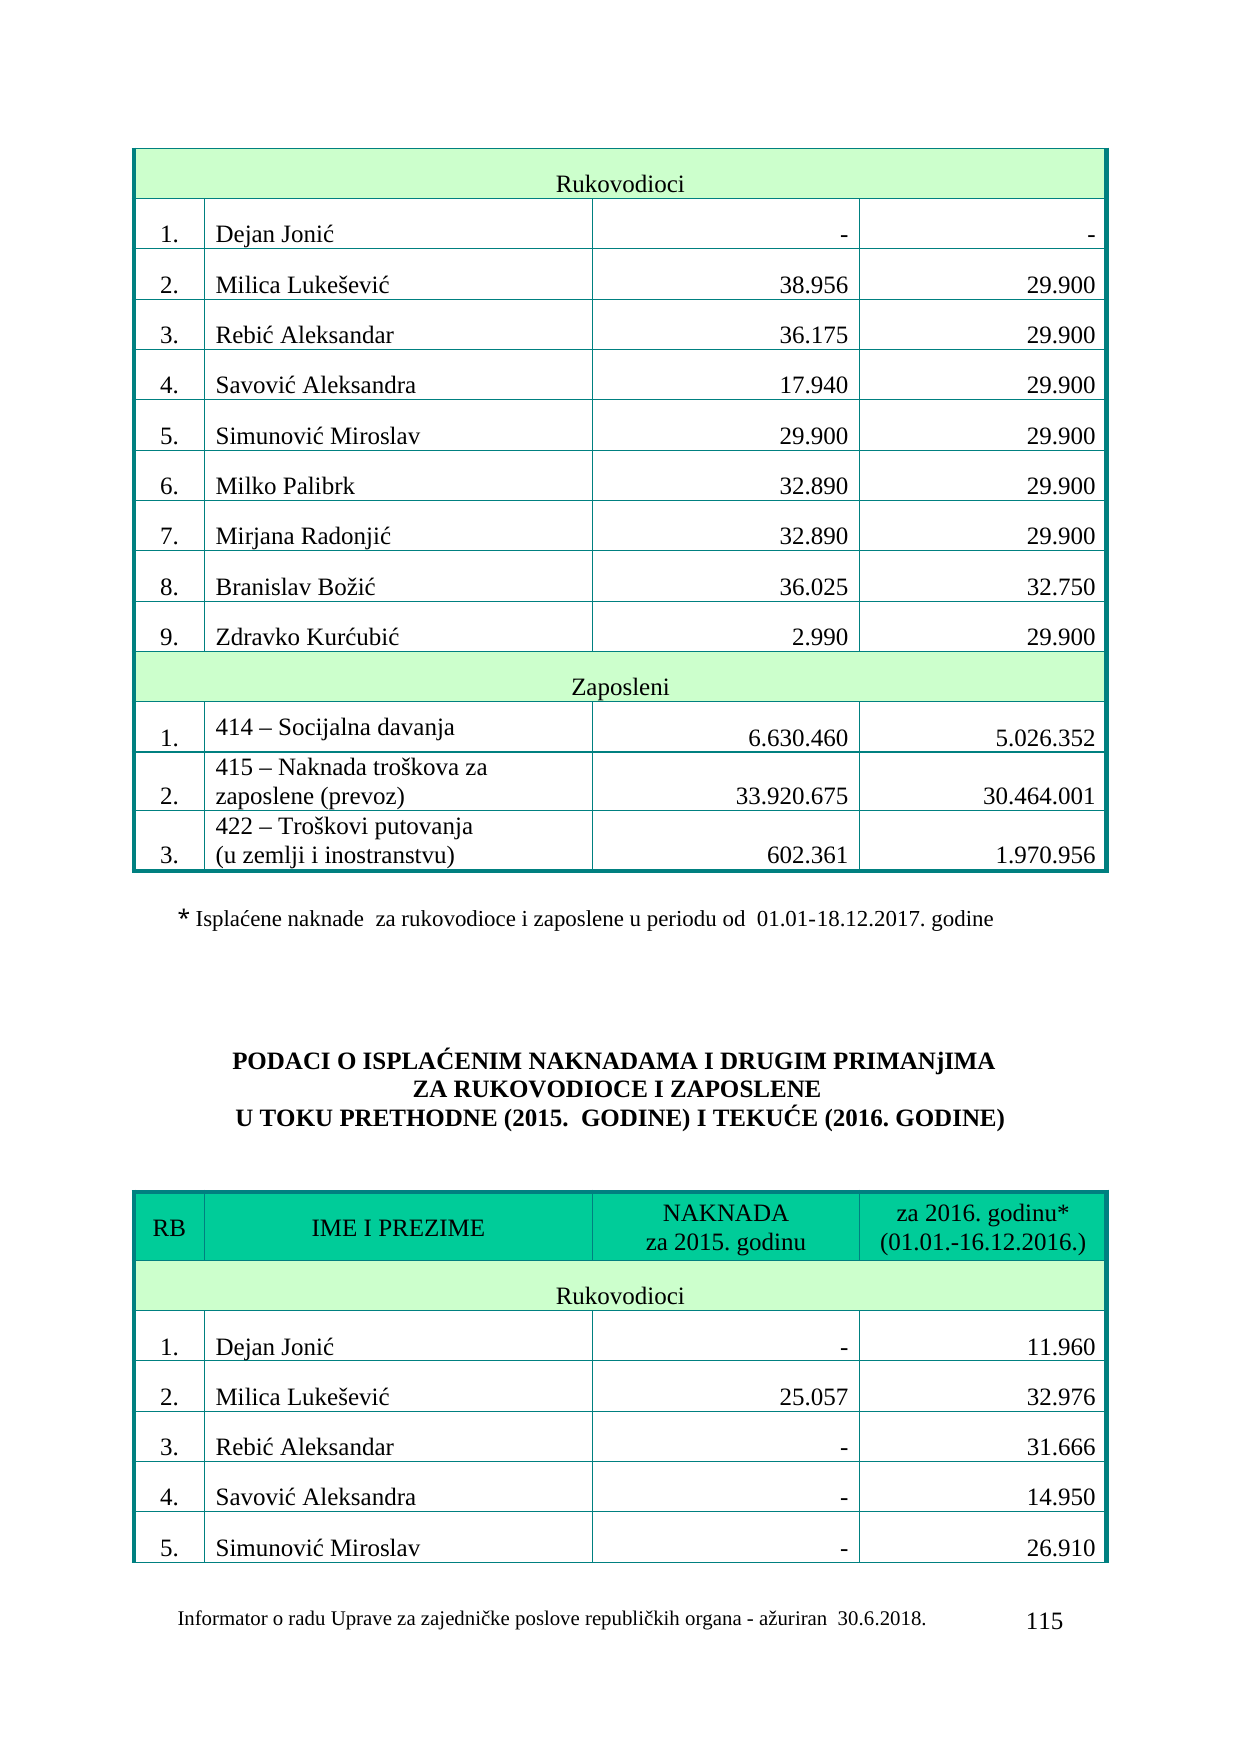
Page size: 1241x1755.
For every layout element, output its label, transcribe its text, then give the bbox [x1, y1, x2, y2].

table_cell 602.361 [593, 811, 859, 868]
table_cell 9. [136, 602, 204, 651]
table_cell 26.910 [860, 1512, 1104, 1562]
table_cell 33.920.675 [593, 753, 859, 810]
table_cell Milko Palibrk [205, 451, 592, 500]
table_cell 36.175 [593, 300, 859, 349]
table_cell 29.900 [860, 451, 1104, 500]
table_cell Rukovodioci [136, 149, 1104, 198]
table_cell 29.900 [860, 300, 1104, 349]
table_cell Dejan Jonić [205, 1311, 592, 1360]
table_cell 1. [136, 199, 204, 248]
table_cell 8. [136, 551, 204, 601]
table_cell 36.025 [593, 551, 859, 601]
table_cell 7. [136, 501, 204, 550]
table_cell Rebić Aleksandar [205, 300, 592, 349]
table_cell 31.666 [860, 1412, 1104, 1461]
table_cell 4. [136, 350, 204, 399]
table_cell Branislav Božić [205, 551, 592, 601]
table_cell Milica Lukešević [205, 249, 592, 299]
table_cell - [593, 199, 859, 248]
table_cell Rukovodioci [136, 1261, 1104, 1310]
table_cell 32.890 [593, 451, 859, 500]
table_cell 422 – Troškovi putovanja (u zemlјi i inostranstvu) [205, 811, 592, 868]
table_cell Zaposleni [136, 652, 1104, 701]
table_cell - [593, 1462, 859, 1511]
table_cell Simunović Miroslav [205, 1512, 592, 1562]
table_cell - [593, 1512, 859, 1562]
table_cell - [860, 199, 1104, 248]
table_cell 2. [136, 1361, 204, 1411]
table_cell Rebić Aleksandar [205, 1412, 592, 1461]
table_cell 3. [136, 300, 204, 349]
text ZA RUKOVODIOCE I ZAPOSLENE [177, 1074, 1063, 1103]
table_cell 29.900 [593, 400, 859, 449]
table_cell 5. [136, 400, 204, 449]
table_cell - [593, 1412, 859, 1461]
table_cell 1. [136, 702, 204, 751]
table_cell 3. [136, 811, 204, 868]
table_header IME I PREZIME [205, 1194, 592, 1260]
text PODACI O ISPLAĆENIM NAKNADAMA I DRUGIM PRIMANјIMA [177, 1046, 1063, 1074]
table_cell 2. [136, 753, 204, 810]
table_cell Mirjana Radonjić [205, 501, 592, 550]
table_cell Simunović Miroslav [205, 400, 592, 449]
table_cell 4. [136, 1462, 204, 1511]
table_cell 414 – Socijalna davanja [205, 702, 592, 751]
table_cell 25.057 [593, 1361, 859, 1411]
text * Isplaćene naknade za rukovodioce i zaposlene u periodu od 01.01-18.12.2017. godine [177, 902, 1063, 933]
table_cell 6. [136, 451, 204, 500]
table_cell 1. [136, 1311, 204, 1360]
table_cell 29.900 [860, 350, 1104, 399]
table_cell 38.956 [593, 249, 859, 299]
table_cell 5. [136, 1512, 204, 1562]
table_cell Milica Lukešević [205, 1361, 592, 1411]
text U TOKU PRETHODNE (2015. GODINE) I TEKUĆE (2016. GODINE) [177, 1103, 1063, 1132]
table_cell 6.630.460 [593, 702, 859, 751]
table_cell Zdravko Kurćubić [205, 602, 592, 651]
table_header RB [136, 1194, 204, 1260]
table_cell Savović Aleksandra [205, 1462, 592, 1511]
table_cell 17.940 [593, 350, 859, 399]
table_header NAKNADA za 2015. godinu [593, 1194, 859, 1260]
table_cell 29.900 [860, 249, 1104, 299]
table_cell 29.900 [860, 400, 1104, 449]
table_cell 14.950 [860, 1462, 1104, 1511]
table_cell 30.464.001 [860, 753, 1104, 810]
table_cell 2. [136, 249, 204, 299]
table_cell 5.026.352 [860, 702, 1104, 751]
table_cell Dejan Jonić [205, 199, 592, 248]
table_cell 29.900 [860, 501, 1104, 550]
table_cell Savović Aleksandra [205, 350, 592, 399]
table_cell 11.960 [860, 1311, 1104, 1360]
table_cell 32.750 [860, 551, 1104, 601]
table_cell 415 – Naknada troškova za zaposlene (prevoz) [205, 753, 592, 810]
table_header za 2016. godinu* (01.01.-16.12.2016.) [860, 1194, 1104, 1260]
table_cell 32.976 [860, 1361, 1104, 1411]
table_cell 29.900 [860, 602, 1104, 651]
table_cell 32.890 [593, 501, 859, 550]
table_cell 3. [136, 1412, 204, 1461]
table_cell 2.990 [593, 602, 859, 651]
table_cell 1.970.956 [860, 811, 1104, 868]
table_cell - [593, 1311, 859, 1360]
